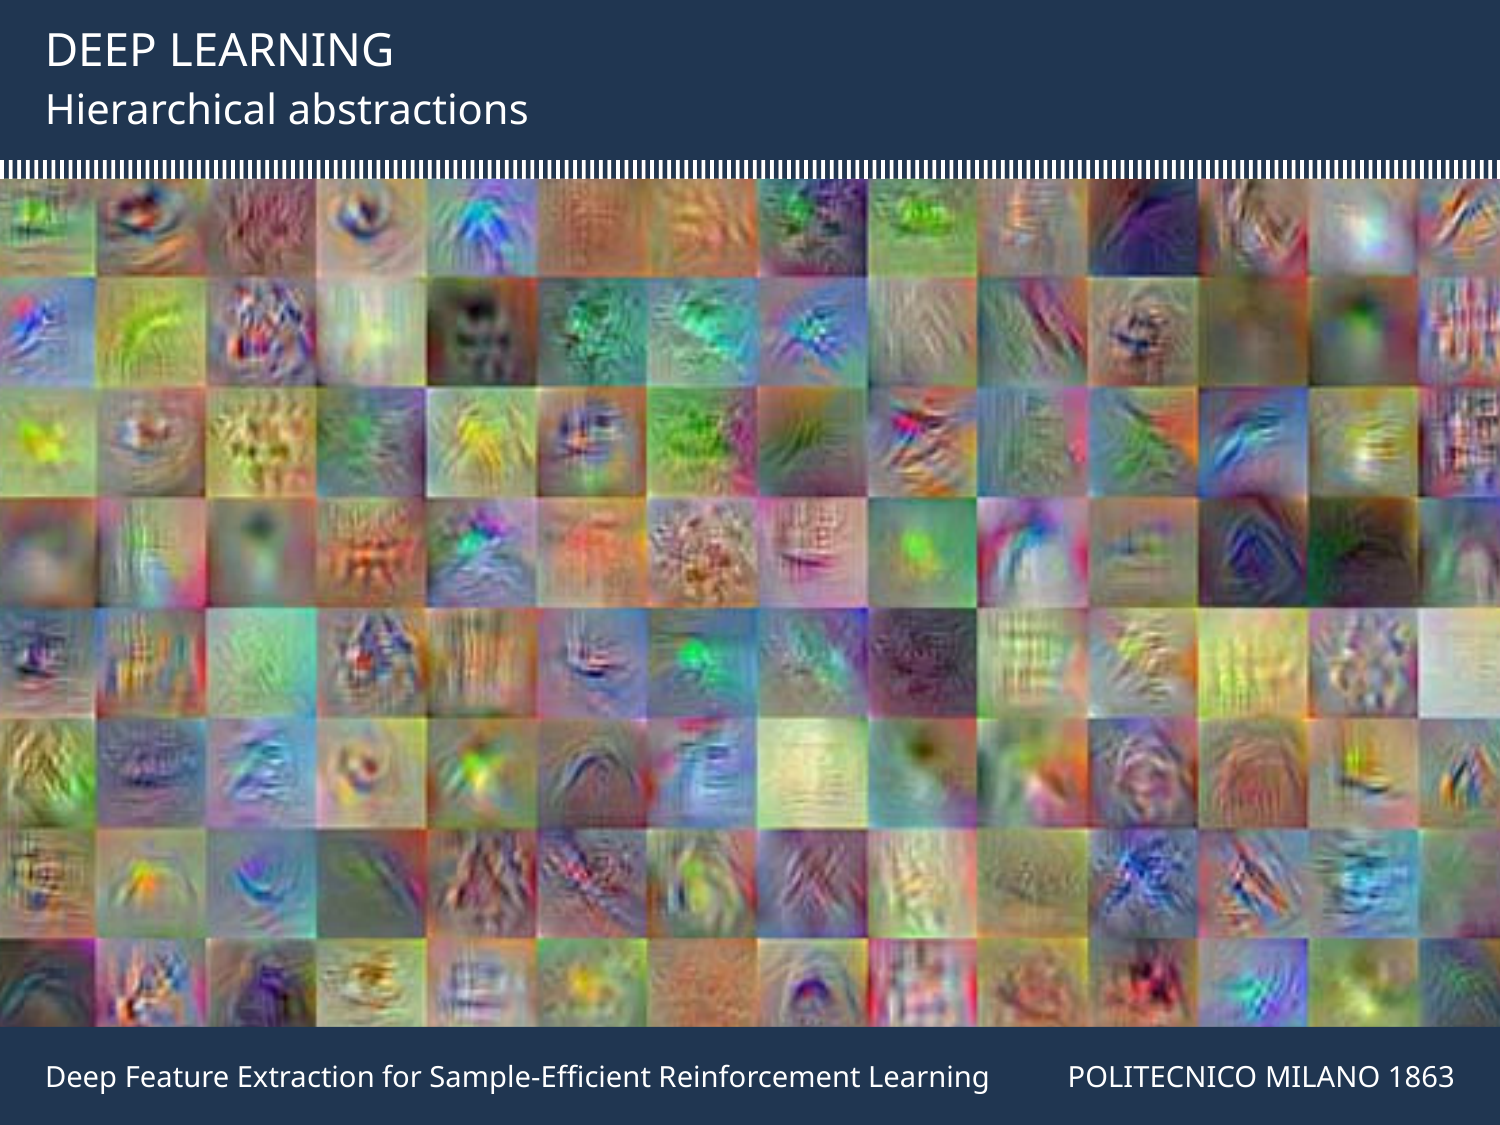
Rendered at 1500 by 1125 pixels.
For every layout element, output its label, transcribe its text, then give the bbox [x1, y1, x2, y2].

picture [0, 160, 1500, 1026]
text_box POLITECNICO MILANO 1863 [0, 1026, 1500, 1125]
text_box DEEP LEARNING Hierarchical abstractions [0, 0, 1500, 160]
